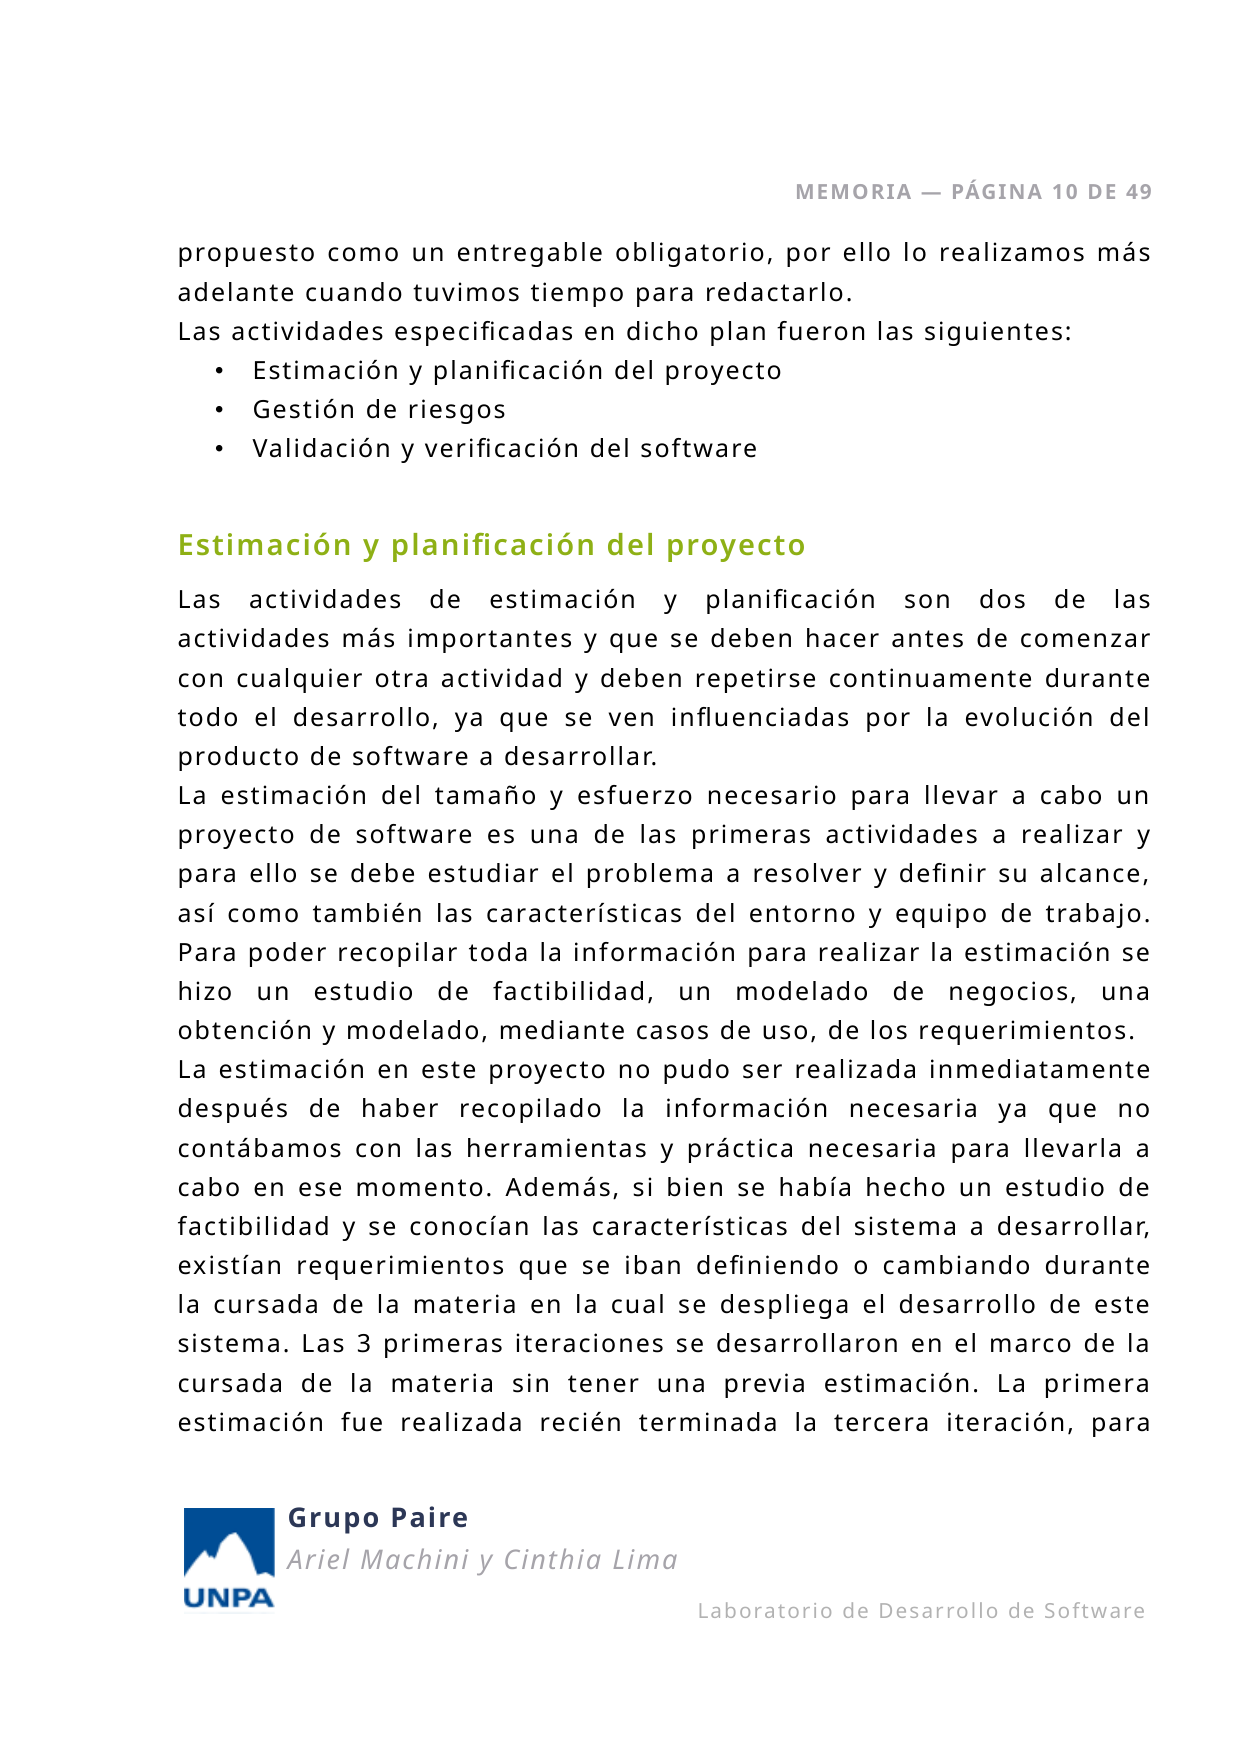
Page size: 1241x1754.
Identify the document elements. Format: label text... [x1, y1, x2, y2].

picture [184, 1508, 275, 1614]
text Las actividades de estimación y planificación son dos de las actividades más importantes y que se deben hacer antes de comenzar con cualquier otra actividad y deben repetirse continuamente durante todo el desarrollo, ya que se ven influenciadas por la evolución del producto de software a desarrollar. [177, 582, 1152, 773]
text propuesto como un entregable obligatorio, por ello lo realizamos más adelante cuando tuvimos tiempo para redactarlo. [177, 235, 1152, 308]
text La estimación en este proyecto no pudo ser realizada inmediatamente después de haber recopilado la información necesaria ya que no contábamos con las herramientas y práctica necesaria para llevarla a cabo en ese momento. Además, si bien se había hecho un estudio de factibilidad y se conocían las características del sistema a desarrollar, existían requerimientos que se iban definiendo o cambiando durante la cursada de la materia en la cual se despliega el desarrollo de este sistema. Las 3 primeras iteraciones se desarrollaron en el marco de la cursada de la materia sin tener una previa estimación. La primera estimación fue realizada recién terminada la tercera iteración, para [177, 1052, 1152, 1438]
text Las actividades especificadas en dicho plan fueron las siguientes: [177, 313, 1152, 347]
list Gestión de riesgos [215, 392, 1152, 426]
list Estimación y planificación del proyecto [215, 353, 1152, 387]
text La estimación del tamaño y esfuerzo necesario para llevar a cabo un proyecto de software es una de las primeras actividades a realizar y para ello se debe estudiar el problema a resolver y definir su alcance, así como también las características del entorno y equipo de trabajo. Para poder recopilar toda la información para realizar la estimación se hizo un estudio de factibilidad, un modelado de negocios, una obtención y modelado, mediante casos de uso, de los requerimientos. [177, 778, 1152, 1047]
list Validación y verificación del software [215, 431, 1152, 465]
subtitle Estimación y planificación del proyecto [177, 524, 1152, 563]
